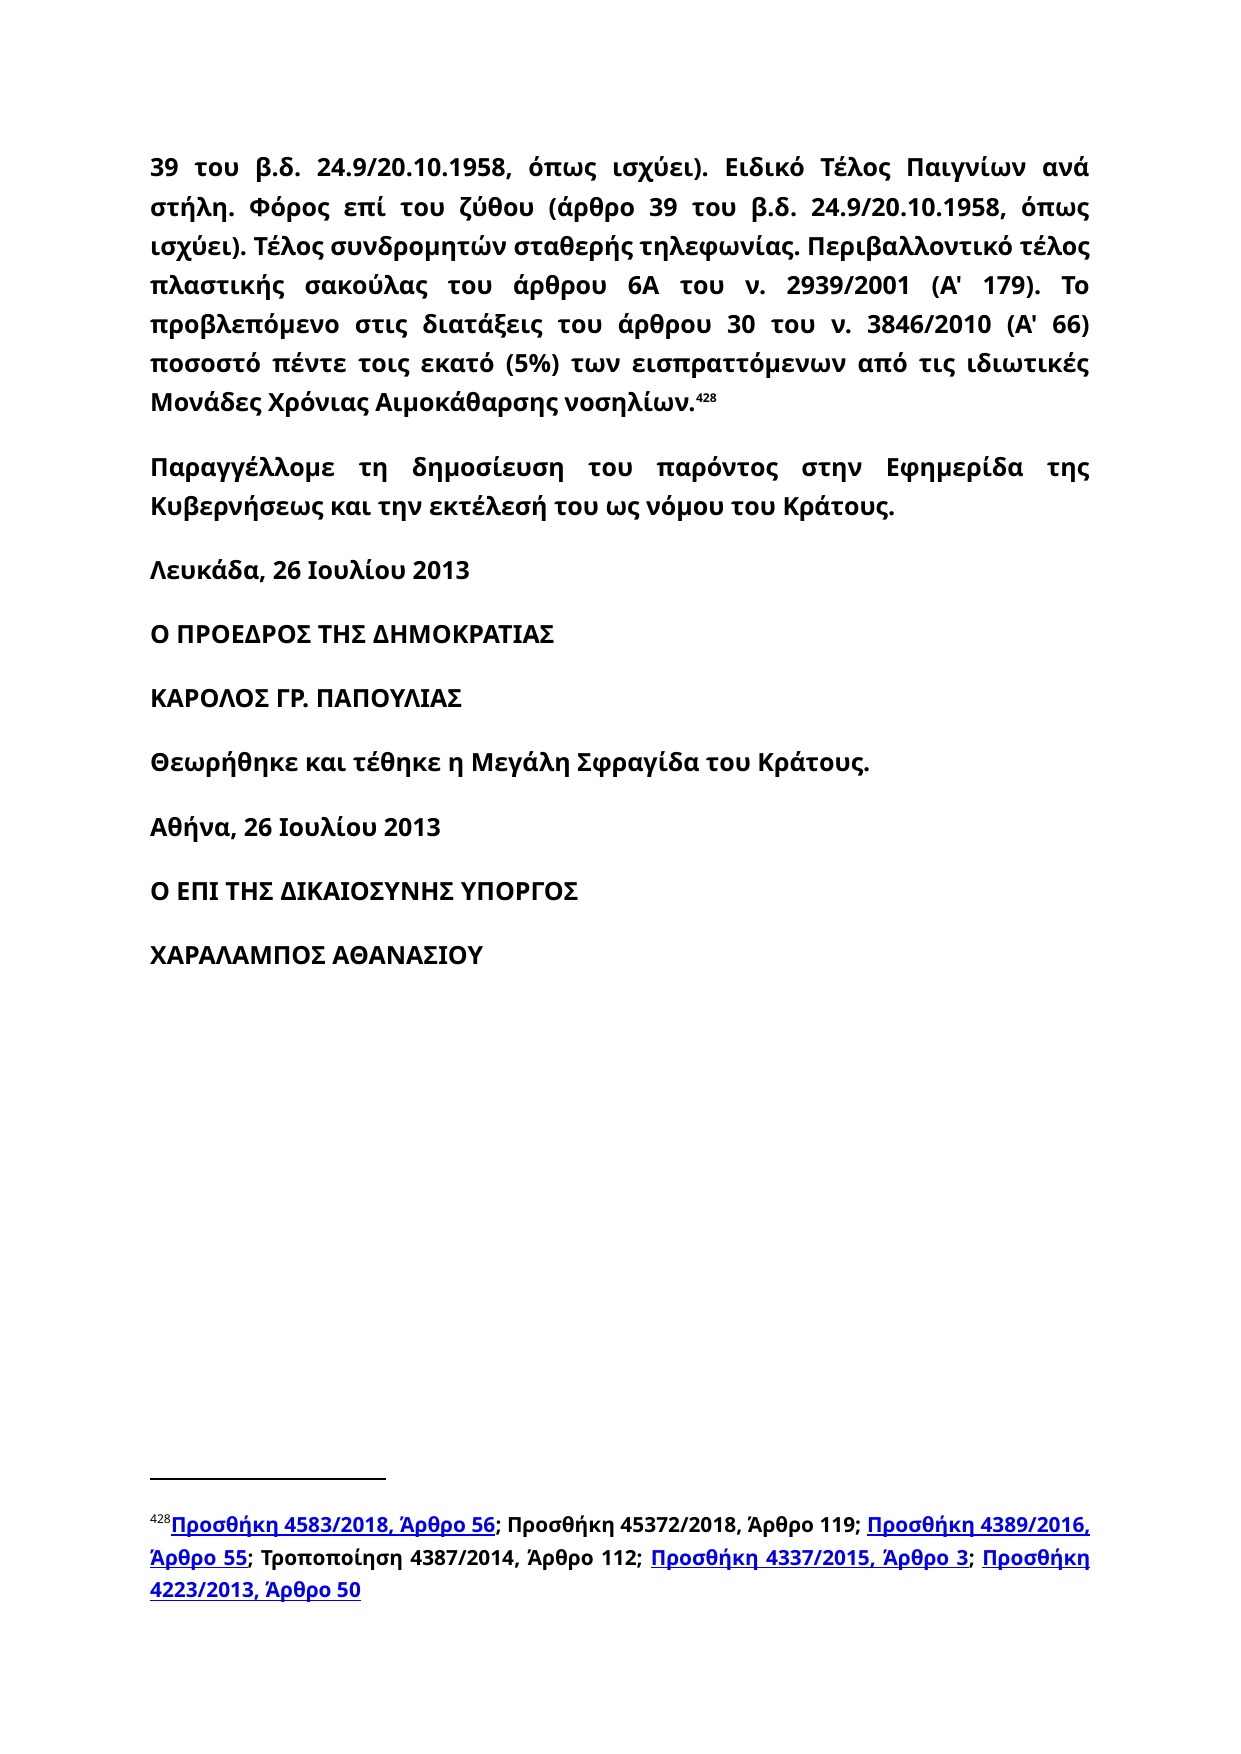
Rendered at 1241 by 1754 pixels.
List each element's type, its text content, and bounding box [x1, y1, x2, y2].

text Αθήνα, 26 Ιουλίου 2013 [150, 809, 1090, 843]
text ΧΑΡΑΛΑΜΠΟΣ ΑΘΑΝΑΣΙΟΥ [150, 937, 1090, 972]
text Προσθήκη 4583/2018, Άρθρο 56; Προσθήκη 45372/2018, Άρθρο 119; Προσθήκη 4389/2016, Άρθρο 55; Τροποποίηση 4387/2014, Άρθρο 112; Προσθήκη 4337/2015, Άρθρο 3; Προσθήκη 4223/2013, Άρθρο 50 [150, 1510, 1090, 1604]
text Ο ΕΠΙ ΤΗΣ ΔΙΚΑΙΟΣΥΝΗΣ ΥΠΟΡΓΟΣ [150, 873, 1090, 907]
text Λευκάδα, 26 Ιουλίου 2013 [150, 552, 1090, 587]
text Θεωρήθηκε και τέθηκε η Μεγάλη Σφραγίδα του Κράτους. [150, 745, 1090, 779]
text Ο ΠΡΟΕΔΡΟΣ ΤΗΣ ΔΗΜΟΚΡΑΤΙΑΣ [150, 617, 1090, 651]
text 39 του β.δ. 24.9/20.10.1958, όπως ισχύει). Ειδικό Τέλος Παιγνίων ανά στήλη. Φόρος επί του ζύθου (άρθρο 39 του β.δ. 24.9/20.10.1958, όπως ισχύει). Τέλος συνδρομητών σταθερής τηλεφωνίας. Περιβαλλοντικό τέλος πλαστικής σακούλας του άρθρου 6Α του ν. 2939/2001 (Α' 179). Το προβλεπόμενο στις διατάξεις του άρθρου 30 του ν. 3846/2010 (Α' 66) ποσοστό πέντε τοις εκατό (5%) των εισπραττόμενων από τις ιδιωτικές Μονάδες Χρόνιας Αιμοκάθαρσης νοσηλίων. [150, 150, 1090, 419]
text Παραγγέλλομε τη δημοσίευση του παρόντος στην Εφημερίδα της Κυβερνήσεως και την εκτέλεσή του ως νόμου του Κράτους. [150, 449, 1090, 522]
text ΚΑΡΟΛΟΣ ΓΡ. ΠΑΠΟΥΛΙΑΣ [150, 681, 1090, 715]
